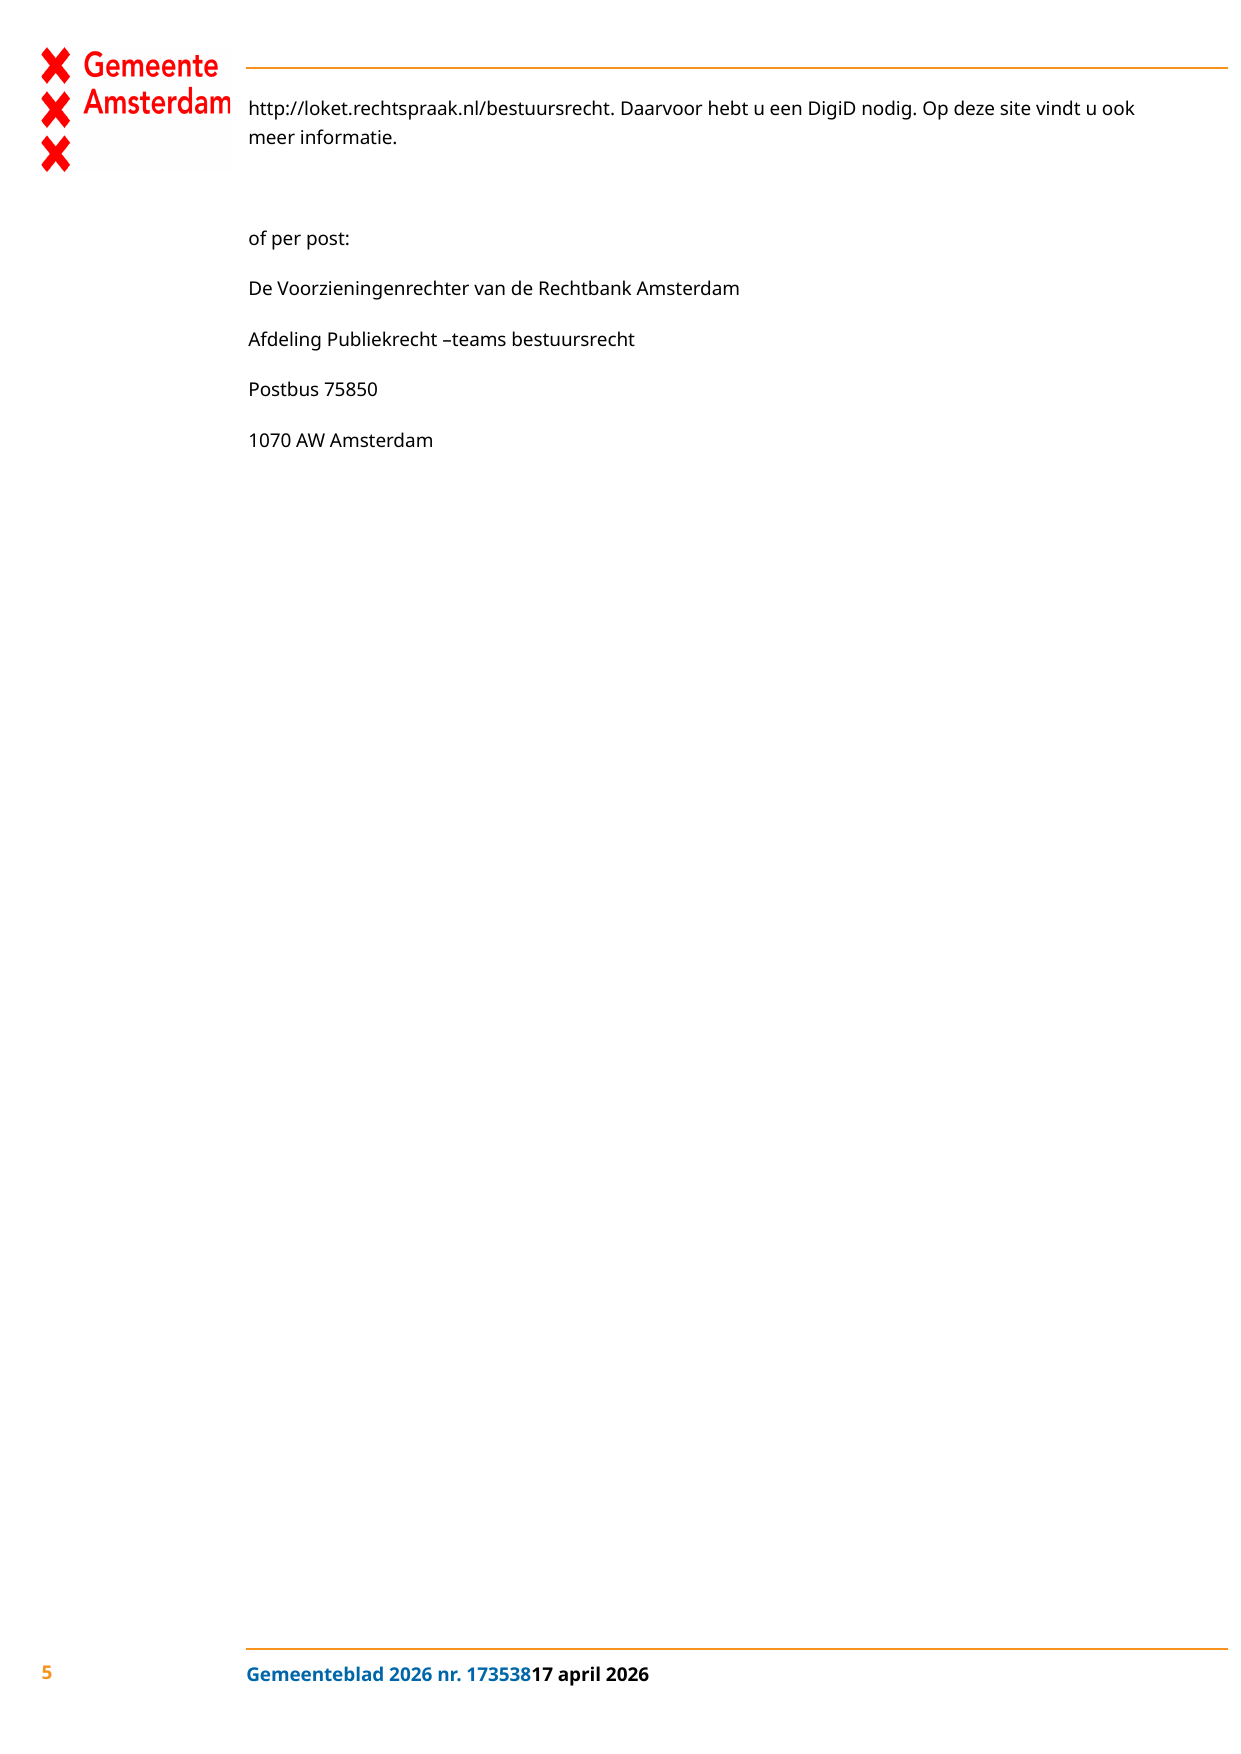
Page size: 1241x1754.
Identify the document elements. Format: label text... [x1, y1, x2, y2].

picture [41, 47, 231, 172]
text 1070 AW Amsterdam [248, 427, 1152, 453]
text Afdeling Publiekrecht –teams bestuursrecht [248, 326, 1152, 352]
text of per post: [248, 225, 1152, 251]
text Postbus 75850 [248, 376, 1152, 402]
text http://loket.rechtspraak.nl/bestuursrecht. Daarvoor hebt u een DigiD nodig. Op deze site vindt u ook meer informatie. [248, 95, 1152, 150]
text De Voorzieningenrechter van de Rechtbank Amsterdam [248, 276, 1152, 301]
